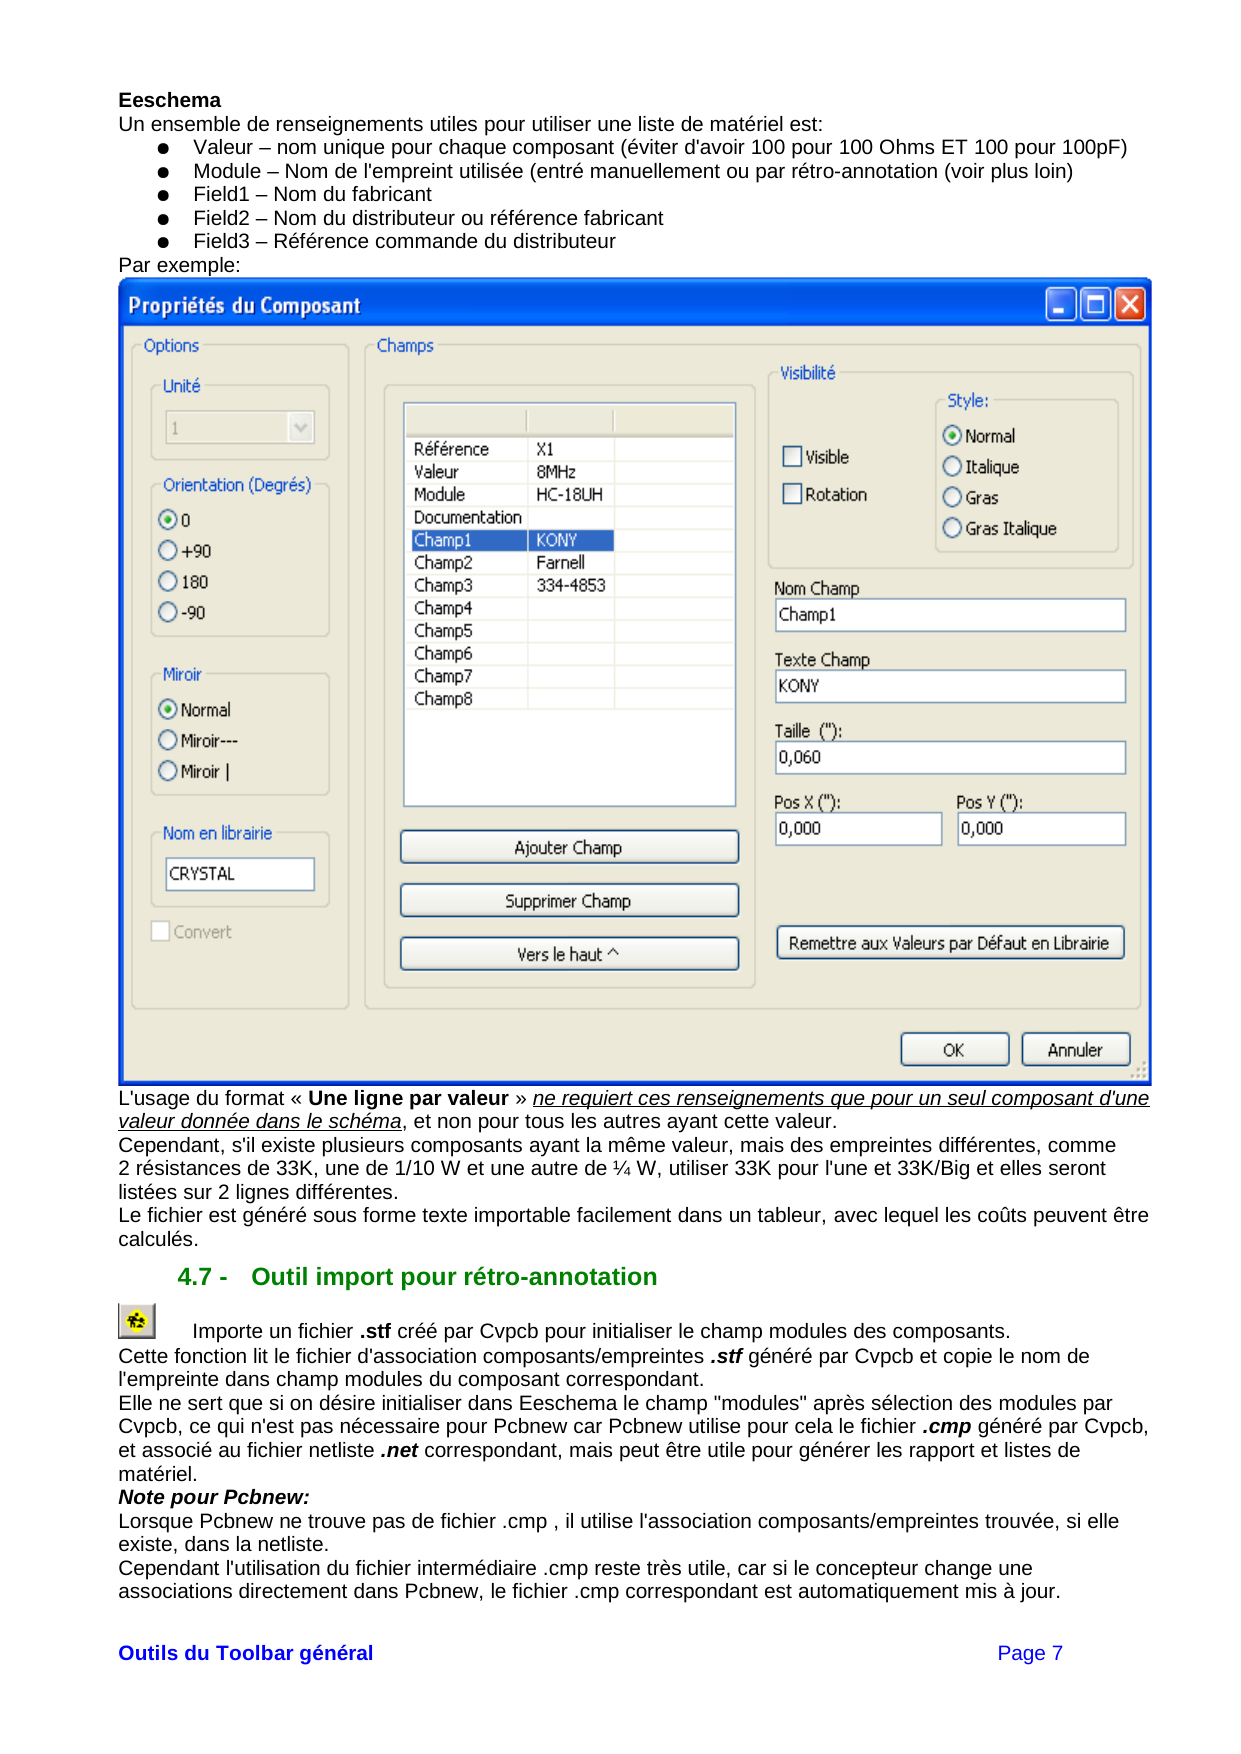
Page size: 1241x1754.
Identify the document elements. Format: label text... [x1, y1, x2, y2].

text Le fichier est généré sous forme texte importable facilement dans un tableur, avec lequel les coûts peuvent être calculés. [118, 1204, 1152, 1251]
list Valeur – nom unique pour chaque composant (éviter d'avoir 100 pour 100 Ohms ET 100 pour 100pF) [156, 136, 1152, 159]
text L'usage du format « Une ligne par valeur » ne requiert ces renseignements que pour un seul composant d'une valeur donnée dans le schéma, et non pour tous les autres ayant cette valeur. [118, 1086, 1152, 1133]
picture [118, 1302, 156, 1339]
subtitle Outil import pour rétro-annotation [177, 1263, 1152, 1291]
picture [118, 276, 1152, 1086]
list Module – Nom de l'empreint utilisée (entré manuellement ou par rétro-annotation (voir plus loin) [156, 159, 1152, 183]
text Un ensemble de renseignements utiles pour utiliser une liste de matériel est: [118, 112, 1152, 136]
list Field1 – Nom du fabricant [156, 183, 1152, 206]
text Lorsque Pcbnew ne trouve pas de fichier .cmp , il utilise l'association composants/empreintes trouvée, si elle existe, dans la netliste. [118, 1509, 1152, 1556]
list Field2 – Nom du distributeur ou référence fabricant [156, 206, 1152, 230]
text Par exemple: [118, 253, 1152, 276]
text 2 résistances de 33K, une de 1/10 W et une autre de ¼ W, utiliser 33K pour l'une et 33K/Big et elles seront listées sur 2 lignes différentes. [118, 1157, 1152, 1204]
list Field3 – Référence commande du distributeur [156, 230, 1152, 253]
text Cependant, s'il existe plusieurs composants ayant la même valeur, mais des empreintes différentes, comme [118, 1133, 1152, 1157]
text Note pour Pcbnew: [118, 1486, 1152, 1509]
text Elle ne sert que si on désire initialiser dans Eeschema le champ "modules" après sélection des modules par Cvpcb, ce qui n'est pas nécessaire pour Pcbnew car Pcbnew utilise pour cela le fichier .cmp généré par Cvpcb, et associé au fichier netliste .net correspondant, mais peut être utile pour générer les rapport et listes de matériel. [118, 1391, 1152, 1486]
text Cette fonction lit le fichier d'association composants/empreintes .stf généré par Cvpcb et copie le nom de l'empreinte dans champ modules du composant correspondant. [118, 1344, 1152, 1391]
text Importe un fichier .stf créé par Cvpcb pour initialiser le champ modules des composants. [118, 1303, 1152, 1344]
text Cependant l'utilisation du fichier intermédiaire .cmp reste très utile, car si le concepteur change une associations directement dans Pcbnew, le fichier .cmp correspondant est automatiquement mis à jour. [118, 1556, 1152, 1603]
